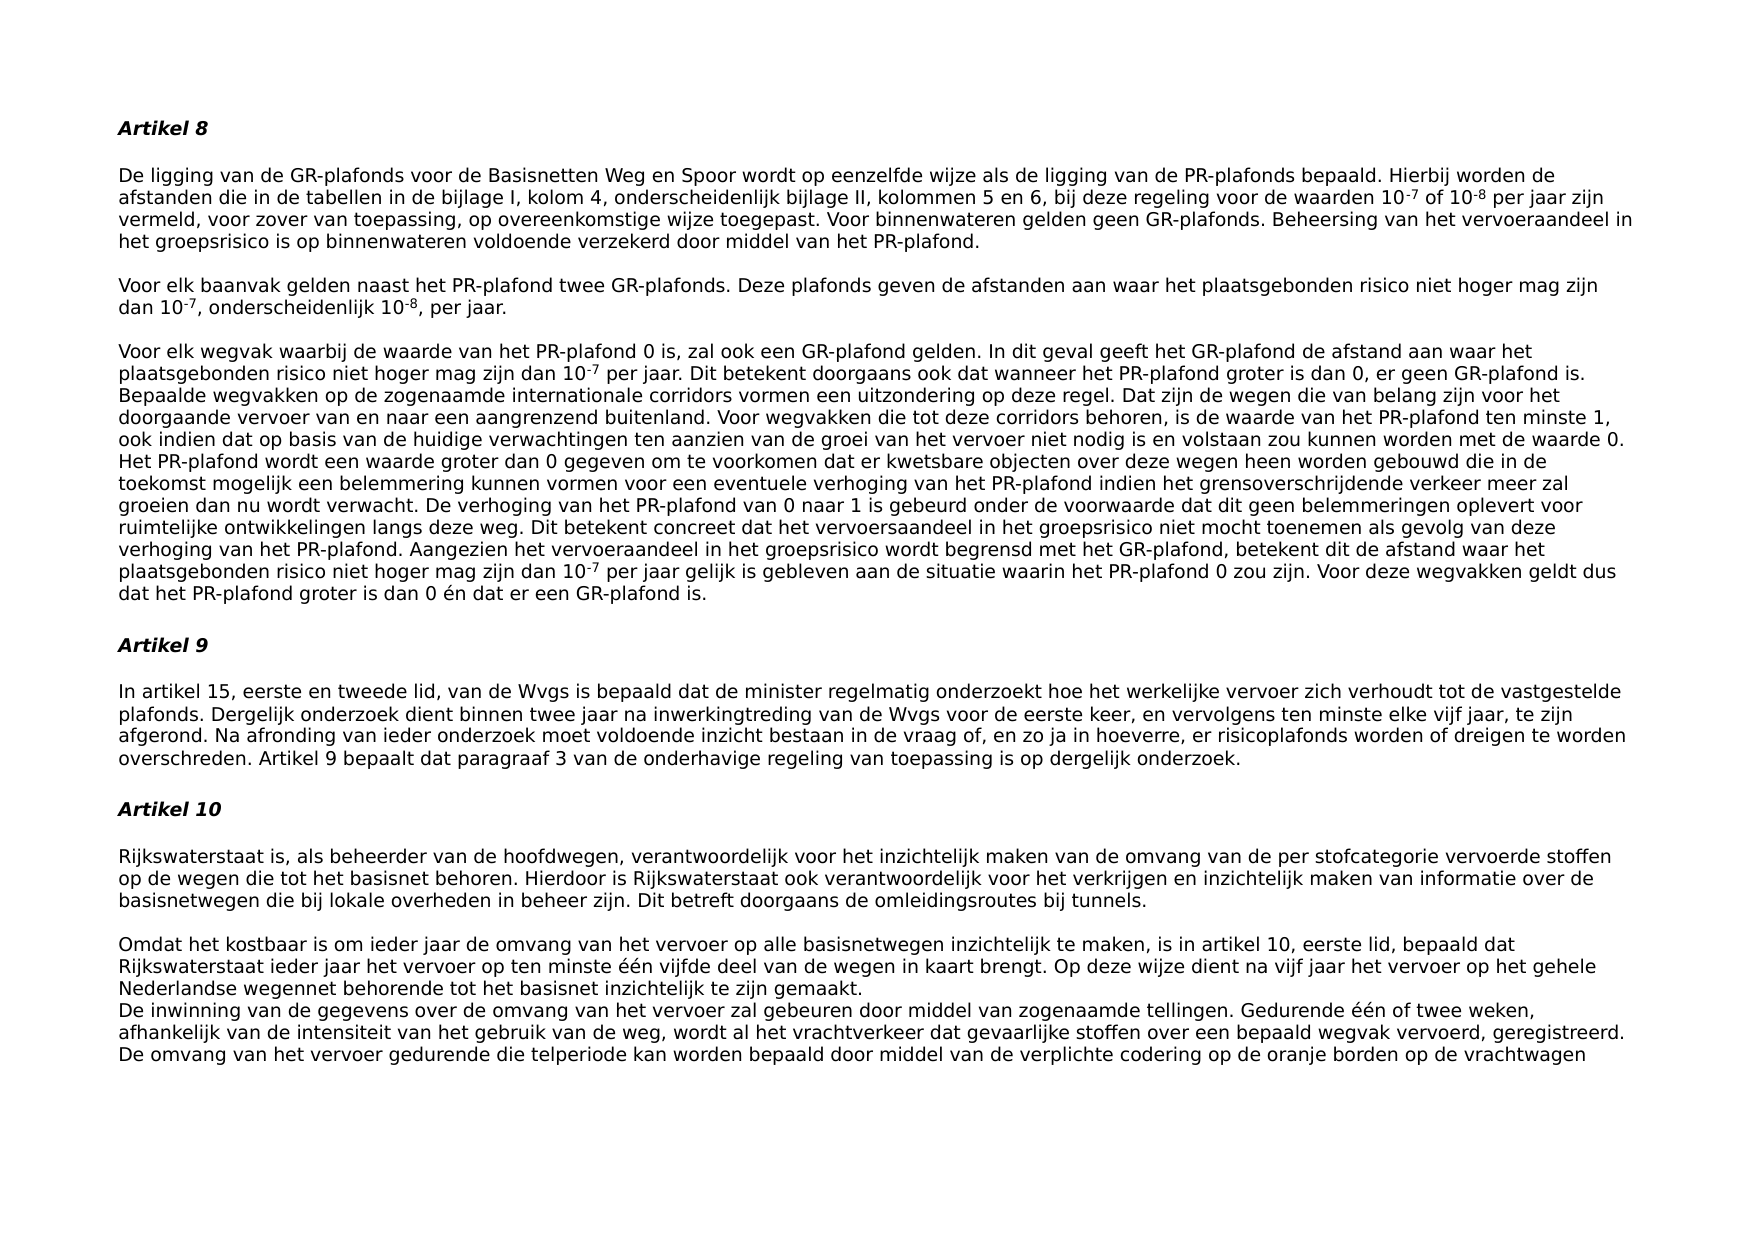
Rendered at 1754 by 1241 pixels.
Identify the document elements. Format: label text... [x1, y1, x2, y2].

subtitle Artikel 9 [118, 634, 1636, 656]
text In artikel 15, eerste en tweede lid, van de Wvgs is bepaald dat de minister regelmatig onderzoekt hoe het werkelijke vervoer zich verhoudt tot de vastgestelde plafonds. Dergelijk onderzoek dient binnen twee jaar na inwerkingtreding van de Wvgs voor de eerste keer, en vervolgens ten minste elke vijf jaar, te zijn afgerond. Na afronding van ieder onderzoek moet voldoende inzicht bestaan in de vraag of, en zo ja in hoeverre, er risicoplafonds worden of dreigen te worden overschreden. Artikel 9 bepaalt dat paragraaf 3 van de onderhavige regeling van toepassing is op dergelijk onderzoek. [118, 681, 1636, 769]
text De ligging van de GR-plafonds voor de Basisnetten Weg en Spoor wordt op eenzelfde wijze als de ligging van de PR-plafonds bepaald. Hierbij worden de afstanden die in de tabellen in de bijlage I, kolom 4, onderscheidenlijk bijlage II, kolommen 5 en 6, bij deze regeling voor de waarden 10-7 of 10-8 per jaar zijn vermeld, voor zover van toepassing, op overeenkomstige wijze toegepast. Voor binnenwateren gelden geen GR-plafonds. Beheersing van het vervoeraandeel in het groepsrisico is op binnenwateren voldoende verzekerd door middel van het PR-plafond. [118, 165, 1636, 253]
text Omdat het kostbaar is om ieder jaar de omvang van het vervoer op alle basisnetwegen inzichtelijk te maken, is in artikel 10, eerste lid, bepaald dat Rijkswaterstaat ieder jaar het vervoer op ten minste één vijfde deel van de wegen in kaart brengt. Op deze wijze dient na vijf jaar het vervoer op het gehele Nederlandse wegennet behorende tot het basisnet inzichtelijk te zijn gemaakt. [118, 934, 1636, 1000]
text De inwinning van de gegevens over de omvang van het vervoer zal gebeuren door middel van zogenaamde tellingen. Gedurende één of twee weken, afhankelijk van de intensiteit van het gebruik van de weg, wordt al het vrachtverkeer dat gevaarlijke stoffen over een bepaald wegvak vervoerd, geregistreerd. De omvang van het vervoer gedurende die telperiode kan worden bepaald door middel van de verplichte codering op de oranje borden op de vrachtwagen [118, 1000, 1636, 1066]
text Rijkswaterstaat is, als beheerder van de hoofdwegen, verantwoordelijk voor het inzichtelijk maken van de omvang van de per stofcategorie vervoerde stoffen op de wegen die tot het basisnet behoren. Hierdoor is Rijkswaterstaat ook verantwoordelijk voor het verkrijgen en inzichtelijk maken van informatie over de basisnetwegen die bij lokale overheden in beheer zijn. Dit betreft doorgaans de omleidingsroutes bij tunnels. [118, 846, 1636, 912]
subtitle Artikel 10 [118, 799, 1636, 821]
subtitle Artikel 8 [118, 118, 1636, 140]
text Voor elk wegvak waarbij de waarde van het PR-plafond 0 is, zal ook een GR-plafond gelden. In dit geval geeft het GR-plafond de afstand aan waar het plaatsgebonden risico niet hoger mag zijn dan 10-7 per jaar. Dit betekent doorgaans ook dat wanneer het PR-plafond groter is dan 0, er geen GR-plafond is. Bepaalde wegvakken op de zogenaamde internationale corridors vormen een uitzondering op deze regel. Dat zijn de wegen die van belang zijn voor het doorgaande vervoer van en naar een aangrenzend buitenland. Voor wegvakken die tot deze corridors behoren, is de waarde van het PR-plafond ten minste 1, ook indien dat op basis van de huidige verwachtingen ten aanzien van de groei van het vervoer niet nodig is en volstaan zou kunnen worden met de waarde 0. Het PR-plafond wordt een waarde groter dan 0 gegeven om te voorkomen dat er kwetsbare objecten over deze wegen heen worden gebouwd die in de toekomst mogelijk een belemmering kunnen vormen voor een eventuele verhoging van het PR-plafond indien het grensoverschrijdende verkeer meer zal groeien dan nu wordt verwacht. De verhoging van het PR-plafond van 0 naar 1 is gebeurd onder de voorwaarde dat dit geen belemmeringen oplevert voor ruimtelijke ontwikkelingen langs deze weg. Dit betekent concreet dat het vervoersaandeel in het groepsrisico niet mocht toenemen als gevolg van deze verhoging van het PR-plafond. Aangezien het vervoeraandeel in het groepsrisico wordt begrensd met het GR-plafond, betekent dit de afstand waar het plaatsgebonden risico niet hoger mag zijn dan 10-7 per jaar gelijk is gebleven aan de situatie waarin het PR-plafond 0 zou zijn. Voor deze wegvakken geldt dus dat het PR-plafond groter is dan 0 én dat er een GR-plafond is. [118, 341, 1636, 604]
text Voor elk baanvak gelden naast het PR-plafond twee GR-plafonds. Deze plafonds geven de afstanden aan waar het plaatsgebonden risico niet hoger mag zijn dan 10-7, onderscheidenlijk 10-8, per jaar. [118, 275, 1636, 319]
